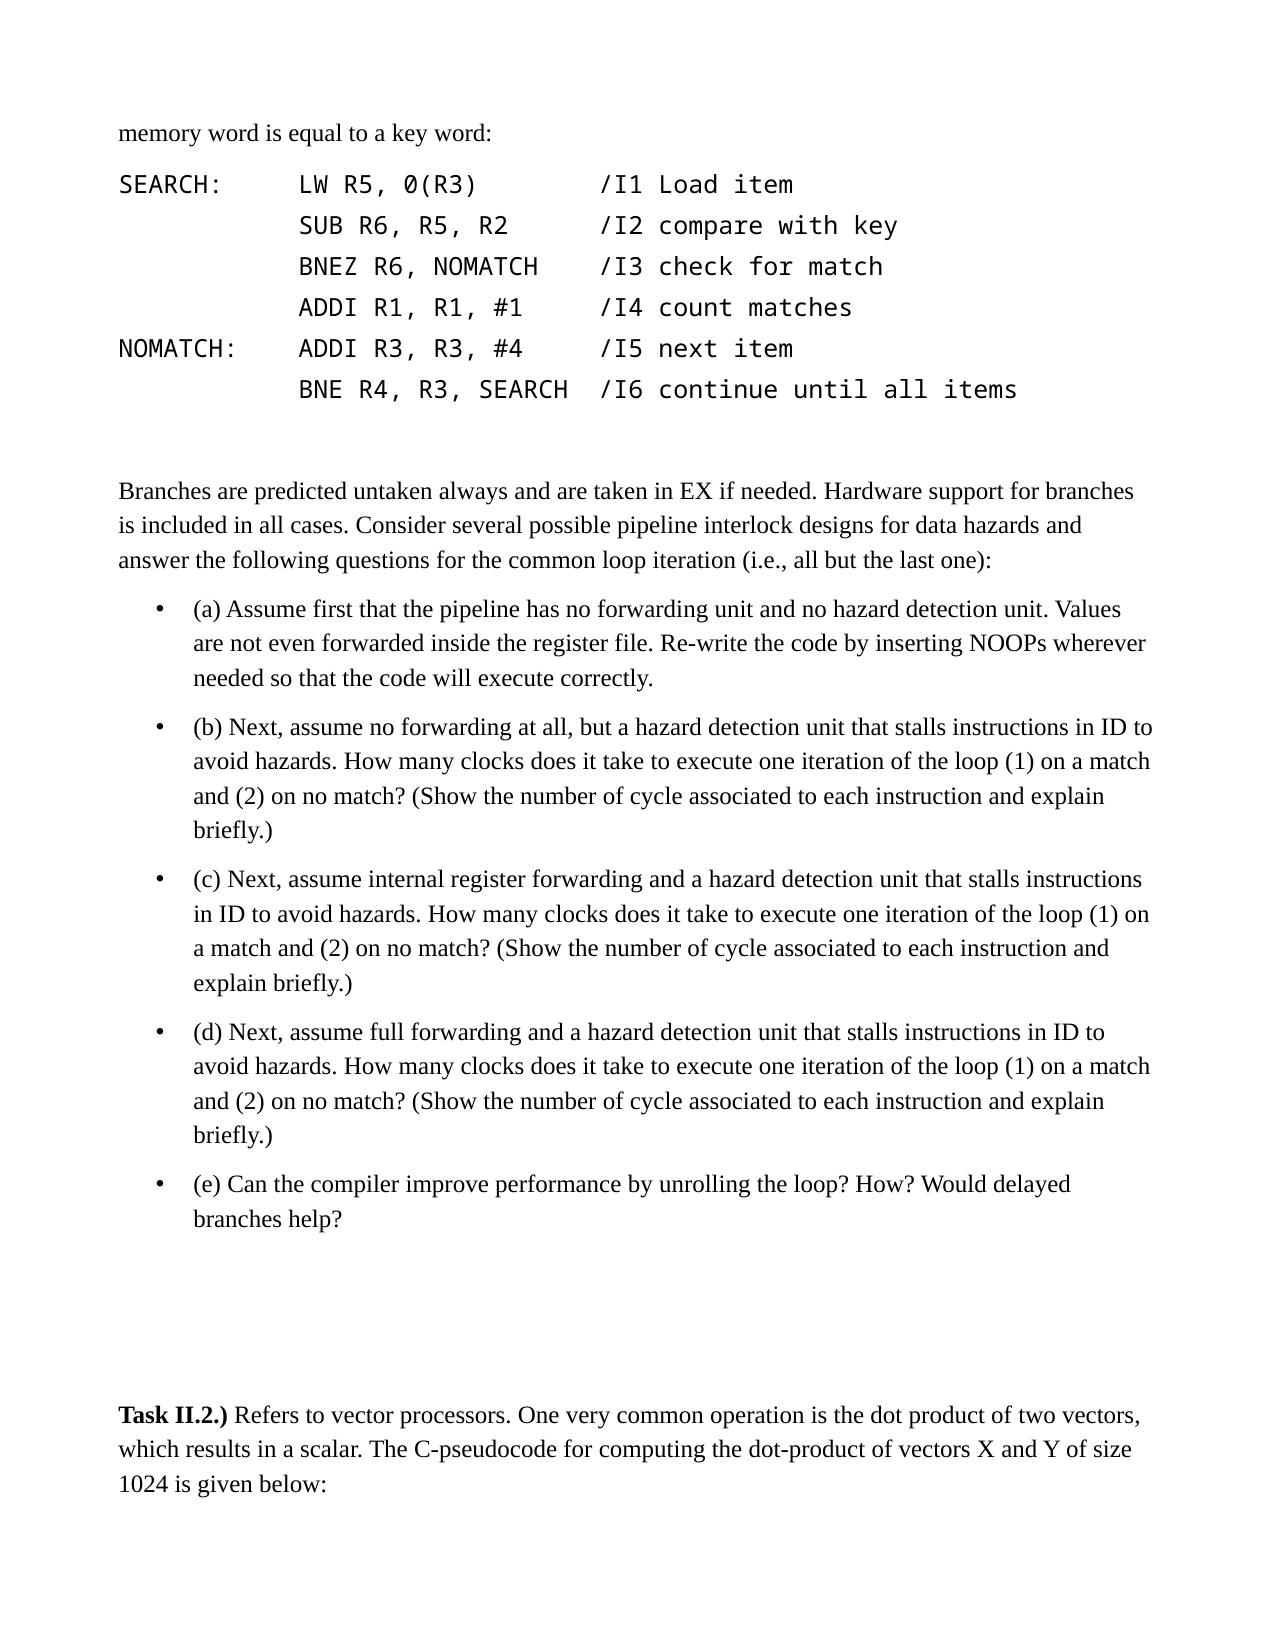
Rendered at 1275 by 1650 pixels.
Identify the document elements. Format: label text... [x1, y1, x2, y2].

list (c) Next, assume internal register forwarding and a hazard detection unit that stalls instructions in ID to avoid hazards. How many clocks does it take to execute one iteration of the loop (1) on a match and (2) on no match? (Show the number of cycle associated to each instruction and explain briefly.) [156, 864, 1157, 997]
list (e) Can the compiler improve performance by unrolling the loop? How? Would delayed branches help? [156, 1169, 1157, 1233]
text Task II.2.) Refers to vector processors. One very common operation is the dot product of two vectors, which results in a scalar. The C-pseudocode for computing the dot-product of vectors X and Y of size 1024 is given below: [118, 1400, 1157, 1498]
list (a) Assume first that the pipeline has no forwarding unit and no hazard detection unit. Values are not even forwarded inside the register file. Re-write the code by inserting NOOPs wherever needed so that the code will execute correctly. [156, 594, 1157, 692]
list (d) Next, assume full forwarding and a hazard detection unit that stalls instructions in ID to avoid hazards. How many clocks does it take to execute one iteration of the loop (1) on a match and (2) on no match? (Show the number of cycle associated to each instruction and explain briefly.) [156, 1017, 1157, 1149]
text SEARCH: LW R5, 0(R3) /I1 Load item SUB R6, R5, R2 /I2 compare with key BNEZ R6, NOMATCH /I3 check for match ADDI R1, R1, #1 /I4 count matches NOMATCH: ADDI R3, R3, #4 /I5 next item BNE R4, R3, SEARCH /I6 continue until all items [118, 167, 1157, 405]
text memory word is equal to a key word: [118, 118, 1157, 147]
list (b) Next, assume no forwarding at all, but a hazard detection unit that stalls instructions in ID to avoid hazards. How many clocks does it take to execute one iteration of the loop (1) on a match and (2) on no match? (Show the number of cycle associated to each instruction and explain briefly.) [156, 712, 1157, 844]
text Branches are predicted untaken always and are taken in EX if needed. Hardware support for branches is included in all cases. Consider several possible pipeline interlock designs for data hazards and answer the following questions for the common loop iteration (i.e., all but the last one): [118, 476, 1157, 573]
